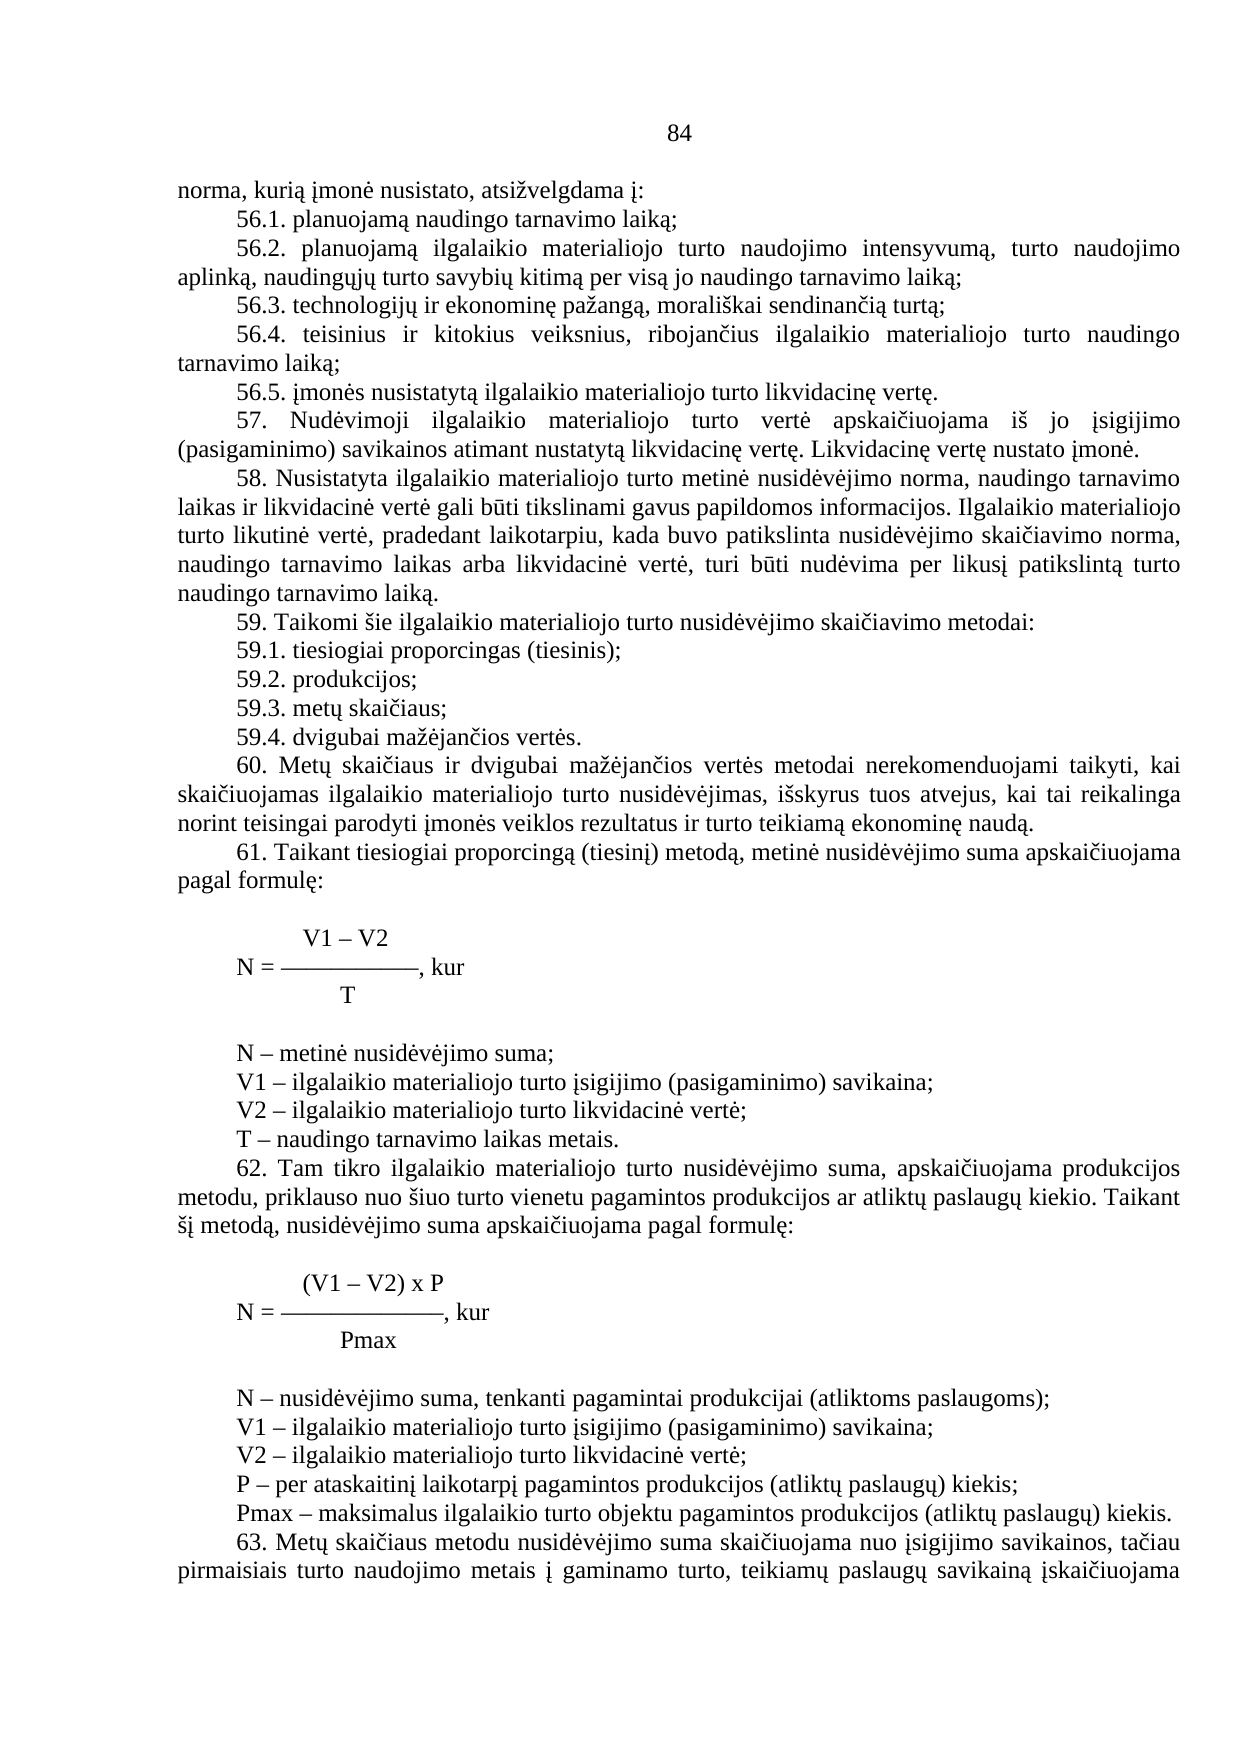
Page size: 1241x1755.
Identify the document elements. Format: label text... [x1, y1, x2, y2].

text 56.1. planuojamą naudingo tarnavimo laiką; [177, 204, 1181, 233]
text N = –––––––––––, kur [177, 952, 1181, 981]
text 59.1. tiesiogiai proporcingas (tiesinis); [177, 636, 1181, 664]
text 59.2. produkcijos; [177, 664, 1181, 693]
text T [340, 981, 1181, 1009]
text (V1 – V2) x P [302, 1268, 1181, 1297]
text P – per ataskaitinį laikotarpį pagamintos produkcijos (atliktų paslaugų) kiekis; [177, 1469, 1181, 1498]
text 56.3. technologijų ir ekonominę pažangą, morališkai sendinančią turtą; [177, 291, 1181, 319]
text V1 – ilgalaikio materialiojo turto įsigijimo (pasigaminimo) savikaina; [177, 1067, 1181, 1096]
text N – nusidėvėjimo suma, tenkanti pagamintai produkcijai (atliktoms paslaugoms); [177, 1383, 1181, 1412]
text 59.3. metų skaičiaus; [177, 693, 1181, 722]
text 60. Metų skaičiaus ir dvigubai mažėjančios vertės metodai nerekomenduojami taikyti, kai skaičiuojamas ilgalaikio materialiojo turto nusidėvėjimas, išskyrus tuos atvejus, kai tai reikalinga norint teisingai parodyti įmonės veiklos rezultatus ir turto teikiamą ekonominę naudą. [177, 751, 1181, 837]
text N – metinė nusidėvėjimo suma; [177, 1038, 1181, 1067]
text 57. Nudėvimoji ilgalaikio materialiojo turto vertė apskaičiuojama iš jo įsigijimo (pasigaminimo) savikainos atimant nustatytą likvidacinę vertę. Likvidacinę vertę nustato įmonė. [177, 406, 1181, 463]
text 59.4. dvigubai mažėjančios vertės. [177, 722, 1181, 751]
text Pmax – maksimalus ilgalaikio turto objektu pagamintos produkcijos (atliktų paslaugų) kiekis. [177, 1498, 1181, 1527]
text 59. Taikomi šie ilgalaikio materialiojo turto nusidėvėjimo skaičiavimo metodai: [177, 607, 1181, 636]
text 56.4. teisinius ir kitokius veiksnius, ribojančius ilgalaikio materialiojo turto naudingo tarnavimo laiką; [177, 319, 1181, 377]
text V1 – V2 [302, 923, 1181, 952]
text 62. Tam tikro ilgalaikio materialiojo turto nusidėvėjimo suma, apskaičiuojama produkcijos metodu, priklauso nuo šiuo turto vienetu pagamintos produkcijos ar atliktų paslaugų kiekio. Taikant šį metodą, nusidėvėjimo suma apskaičiuojama pagal formulę: [177, 1153, 1181, 1239]
text norma, kurią įmonė nusistato, atsižvelgdama į: [177, 176, 1181, 204]
text V1 – ilgalaikio materialiojo turto įsigijimo (pasigaminimo) savikaina; [177, 1412, 1181, 1441]
text 61. Taikant tiesiogiai proporcingą (tiesinį) metodą, metinė nusidėvėjimo suma apskaičiuojama pagal formulę: [177, 837, 1181, 894]
text 56.5. įmonės nusistatytą ilgalaikio materialiojo turto likvidacinę vertę. [177, 377, 1181, 406]
text 58. Nusistatyta ilgalaikio materialiojo turto metinė nusidėvėjimo norma, naudingo tarnavimo laikas ir likvidacinė vertė gali būti tikslinami gavus papildomos informacijos. Ilgalaikio materialiojo turto likutinė vertė, pradedant laikotarpiu, kada buvo patikslinta nusidėvėjimo skaičiavimo norma, naudingo tarnavimo laikas arba likvidacinė vertė, turi būti nudėvima per likusį patikslintą turto naudingo tarnavimo laiką. [177, 463, 1181, 607]
text V2 – ilgalaikio materialiojo turto likvidacinė vertė; [177, 1096, 1181, 1124]
text Pmax [340, 1326, 1181, 1354]
text T – naudingo tarnavimo laikas metais. [177, 1124, 1181, 1153]
text 63. Metų skaičiaus metodu nusidėvėjimo suma skaičiuojama nuo įsigijimo savikainos, tačiau pirmaisiais turto naudojimo metais į gaminamo turto, teikiamų paslaugų savikainą įskaičiuojama [177, 1527, 1181, 1584]
text N = –––––––––––––, kur [177, 1297, 1181, 1326]
text V2 – ilgalaikio materialiojo turto likvidacinė vertė; [177, 1441, 1181, 1469]
text 56.2. planuojamą ilgalaikio materialiojo turto naudojimo intensyvumą, turto naudojimo aplinką, naudingųjų turto savybių kitimą per visą jo naudingo tarnavimo laiką; [177, 233, 1181, 291]
